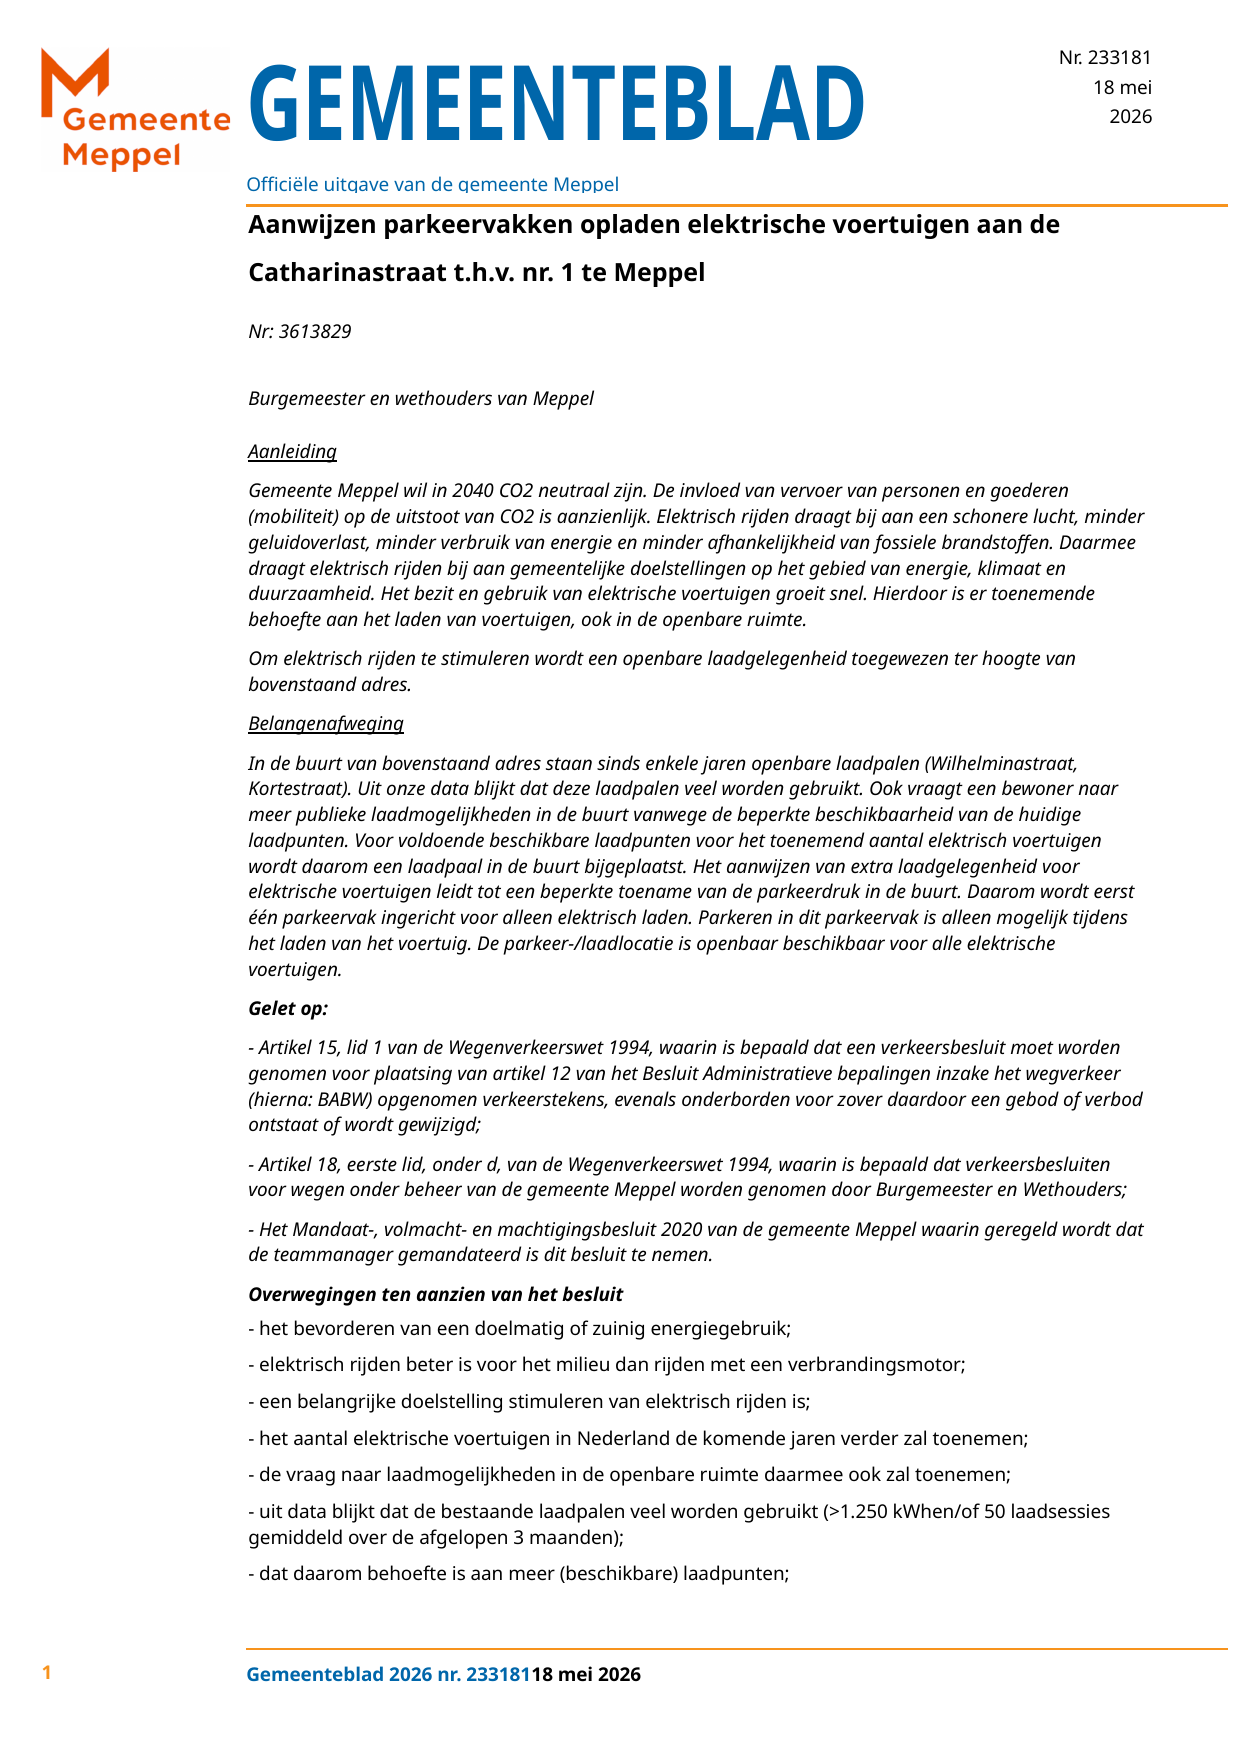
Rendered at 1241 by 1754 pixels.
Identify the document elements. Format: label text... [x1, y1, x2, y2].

text Nr: 3613829 [248, 318, 1152, 344]
text Aanwijzen parkeervakken opladen elektrische voertuigen aan de Catharinastraat t.h.v. nr. 1 te Meppel [248, 207, 1152, 288]
text Belangenafweging [248, 711, 1152, 736]
text - uit data blijkt dat de bestaande laadpalen veel worden gebruikt (>1.250 kWhen/of 50 laadsessies gemiddeld over de afgelopen 3 maanden); [248, 1498, 1152, 1549]
text - een belangrijke doelstelling stimuleren van elektrisch rijden is; [248, 1388, 1152, 1414]
text - het bevorderen van een doelmatig of zuinig energiegebruik; [248, 1315, 1152, 1341]
text - Artikel 15, lid 1 van de Wegenverkeerswet 1994, waarin is bepaald dat een verkeersbesluit moet worden genomen voor plaatsing van artikel 12 van het Besluit Administratieve bepalingen inzake het wegverkeer (hierna: BABW) opgenomen verkeerstekens, evenals onderborden voor zover daardoor een gebod of verbod ontstaat of wordt gewijzigd; [248, 1034, 1152, 1137]
text Om elektrisch rijden te stimuleren wordt een openbare laadgelegenheid toegewezen ter hoogte van bovenstaand adres. [248, 646, 1152, 697]
text Burgemeester en wethouders van Meppel [248, 386, 1152, 411]
text - de vraag naar laadmogelijkheden in de openbare ruimte daarmee ook zal toenemen; [248, 1461, 1152, 1487]
picture [41, 47, 231, 172]
text Aanleiding [248, 438, 1152, 464]
text Gemeente Meppel wil in 2040 CO2 neutraal zijn. De invloed van vervoer van personen en goederen (mobiliteit) op de uitstoot van CO2 is aanzienlijk. Elektrisch rijden draagt bij aan een schonere lucht, minder geluidoverlast, minder verbruik van energie en minder afhankelijkheid van fossiele brandstoffen. Daarmee draagt elektrisch rijden bij aan gemeentelijke doelstellingen op het gebied van energie, klimaat en duurzaamheid. Het bezit en gebruik van elektrische voertuigen groeit snel. Hierdoor is er toenemende behoefte aan het laden van voertuigen, ook in de openbare ruimte. [248, 478, 1152, 632]
text - elektrisch rijden beter is voor het milieu dan rijden met een verbrandingsmotor; [248, 1351, 1152, 1377]
text Gelet op: [248, 995, 1152, 1021]
text - dat daarom behoefte is aan meer (beschikbare) laadpunten; [248, 1561, 1152, 1586]
text Overwegingen ten aanzien van het besluit [248, 1281, 1152, 1306]
text - het aantal elektrische voertuigen in Nederland de komende jaren verder zal toenemen; [248, 1425, 1152, 1451]
text - Artikel 18, eerste lid, onder d, van de Wegenverkeerswet 1994, waarin is bepaald dat verkeersbesluiten voor wegen onder beheer van de gemeente Meppel worden genomen door Burgemeester en Wethouders; [248, 1151, 1152, 1202]
text In de buurt van bovenstaand adres staan sinds enkele jaren openbare laadpalen (Wilhelminastraat, Kortestraat). Uit onze data blijkt dat deze laadpalen veel worden gebruikt. Ook vraagt een bewoner naar meer publieke laadmogelijkheden in de buurt vanwege de beperkte beschikbaarheid van de huidige laadpunten. Voor voldoende beschikbare laadpunten voor het toenemend aantal elektrisch voertuigen wordt daarom een laadpaal in de buurt bijgeplaatst. Het aanwijzen van extra laadgelegenheid voor elektrische voertuigen leidt tot een beperkte toename van de parkeerdruk in de buurt. Daarom wordt eerst één parkeervak ingericht voor alleen elektrisch laden. Parkeren in dit parkeervak is alleen mogelijk tijdens het laden van het voertuig. De parkeer-/laadlocatie is openbaar beschikbaar voor alle elektrische voertuigen. [248, 750, 1152, 981]
text - Het Mandaat-, volmacht- en machtigingsbesluit 2020 van de gemeente Meppel waarin geregeld wordt dat de teammanager gemandateerd is dit besluit te nemen. [248, 1216, 1152, 1267]
